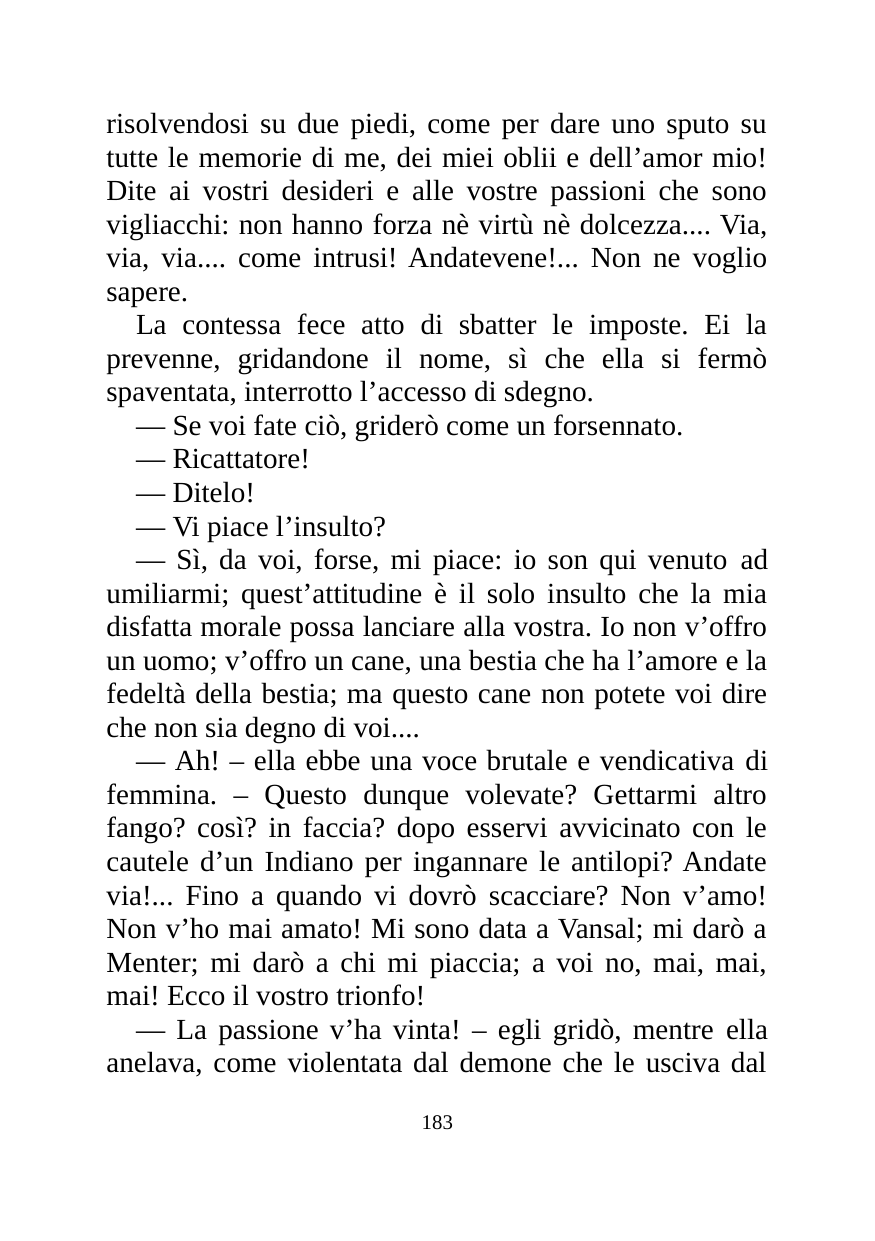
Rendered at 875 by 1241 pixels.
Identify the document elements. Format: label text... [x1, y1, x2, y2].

text risolvendosi su due piedi, come per dare uno sputo su tutte le memorie di me, dei miei oblii e dell’amor mio! Dite ai vostri desideri e alle vostre passioni che sono vigliacchi: non hanno forza nè virtù nè dolcezza.... Via, via, via.... come intrusi! Andatevene!... Non ne voglio sapere. [106, 106, 768, 307]
text — Ah! – ella ebbe una voce brutale e vendicativa di femmina. – Questo dunque volevate? Gettarmi altro fango? così? in faccia? dopo esservi avvicinato con le cautele d’un Indiano per ingannare le antilopi? Andate via!... Fino a quando vi dovrò scacciare? Non v’amo! Non v’ho mai amato! Mi sono data a Vansal; mi darò a Menter; mi darò a chi mi piaccia; a voi no, mai, mai, mai! Ecco il vostro trionfo! [106, 743, 768, 1012]
text — Se voi fate ciò, griderò come un forsennato. [106, 408, 768, 442]
text La contessa fece atto di sbatter le imposte. Ei la prevenne, gridandone il nome, sì che ella si fermò spaventata, interrotto l’accesso di sdegno. [106, 307, 768, 408]
text — La passione v’ha vinta! – egli gridò, mentre ella anelava, come violentata dal demone che le usciva dal [106, 1012, 768, 1079]
text — Vi piace l’insulto? [106, 509, 768, 542]
text — Ditelo! [106, 475, 768, 509]
text — Ricattatore! [106, 442, 768, 475]
text — Sì, da voi, forse, mi piace: io son qui venuto ad umiliarmi; quest’attitudine è il solo insulto che la mia disfatta morale possa lanciare alla vostra. Io non v’offro un uomo; v’offro un cane, una bestia che ha l’amore e la fedeltà della bestia; ma questo cane non potete voi dire che non sia degno di voi.... [106, 542, 768, 743]
